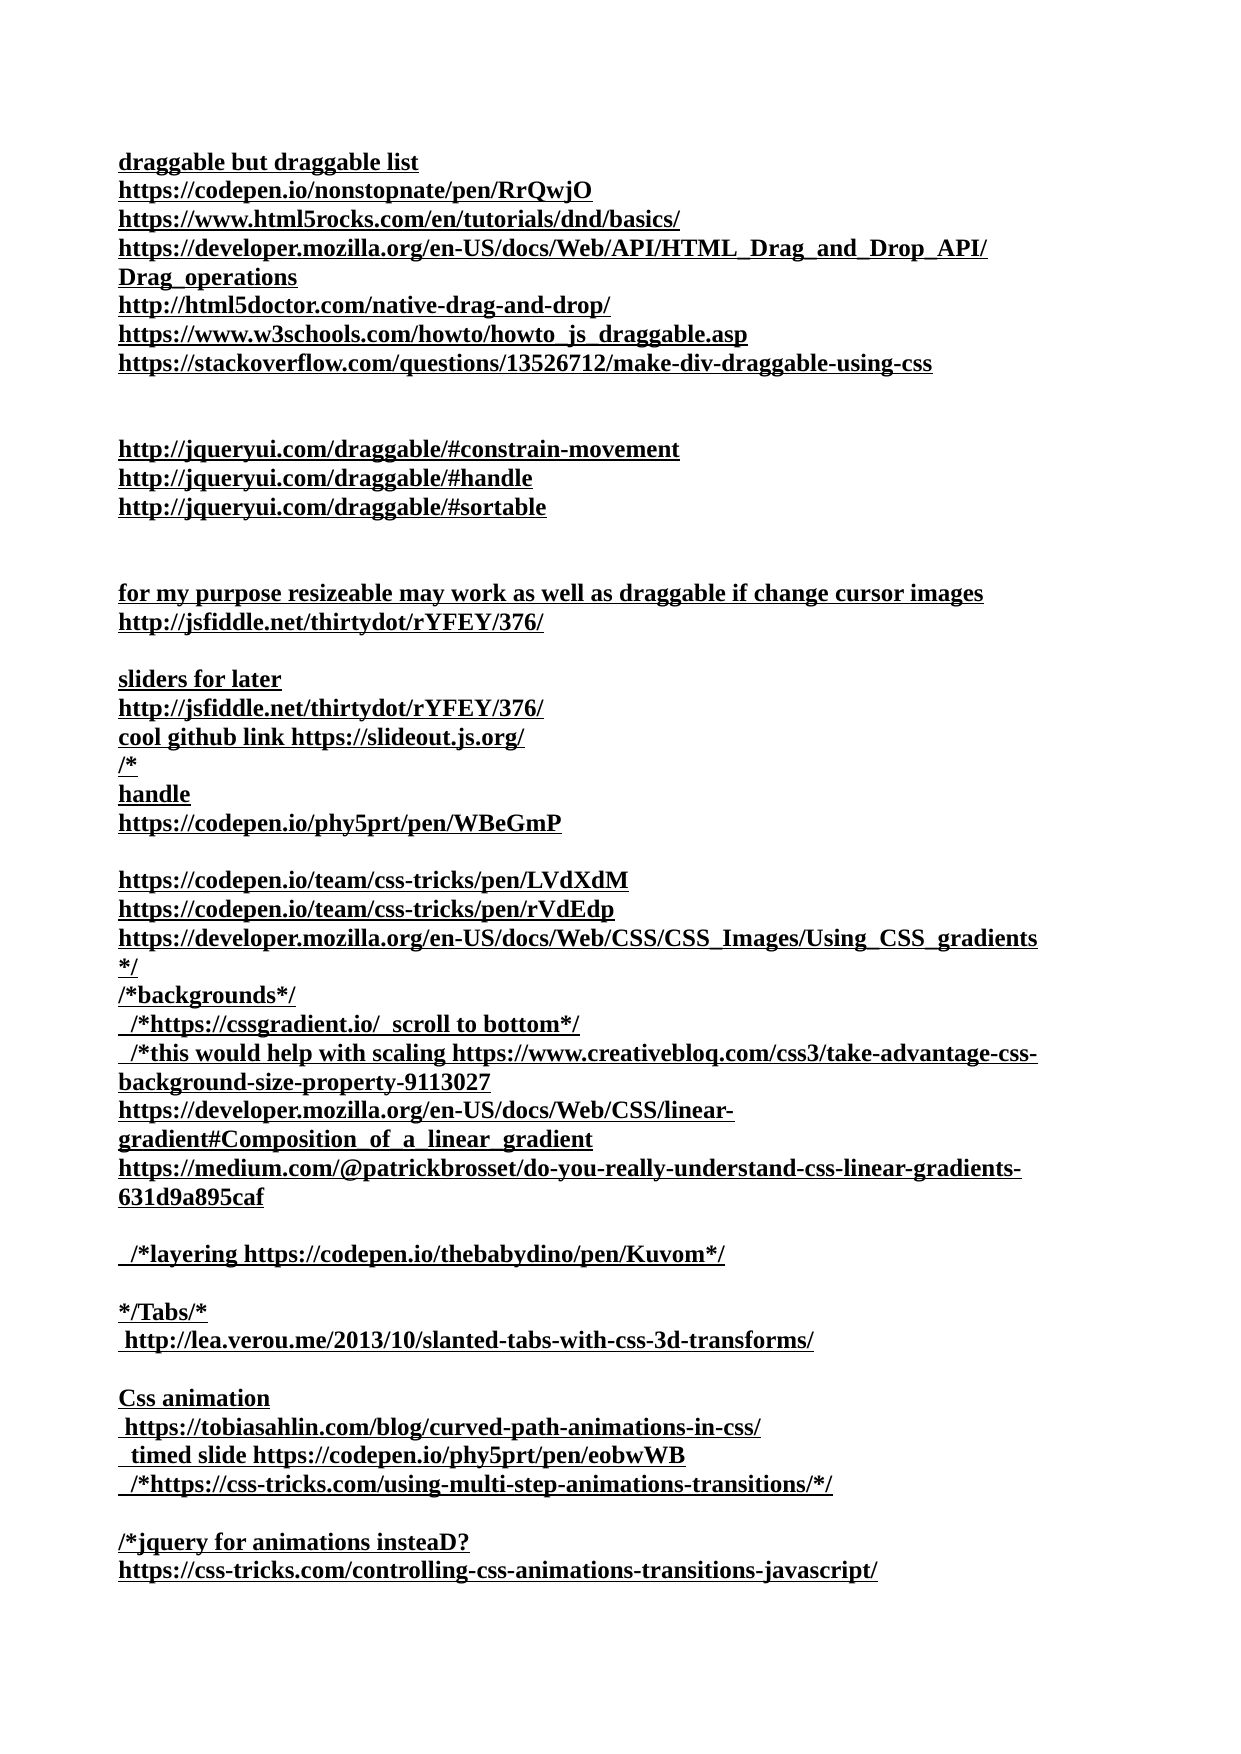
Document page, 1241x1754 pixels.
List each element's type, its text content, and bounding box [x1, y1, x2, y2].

text http://jsfiddle.net/thirtydot/rYFEY/376/ [118, 607, 1122, 636]
text https://developer.mozilla.org/en-US/docs/Web/API/HTML_Drag_and_Drop_API/Drag_operations [118, 233, 1122, 291]
text https://stackoverflow.com/questions/13526712/make-div-draggable-using-css [118, 348, 1122, 377]
text for my purpose resizeable may work as well as draggable if change cursor images [118, 578, 1122, 607]
text https://codepen.io/nonstopnate/pen/RrQwjO [118, 176, 1122, 204]
text http://jqueryui.com/draggable/#sortable [118, 492, 1122, 521]
text https://codepen.io/team/css-tricks/pen/rVdEdp [118, 894, 1122, 923]
text /*backgrounds*/ [118, 981, 1122, 1009]
text /*layering https://codepen.io/thebabydino/pen/Kuvom*/ [118, 1239, 1122, 1268]
text http://jqueryui.com/draggable/#constrain-movement [118, 434, 1122, 463]
text https://css-tricks.com/controlling-css-animations-transitions-javascript/ [118, 1556, 1122, 1584]
text /*jquery for animations insteaD? [118, 1527, 1122, 1556]
text http://jqueryui.com/draggable/#handle [118, 463, 1122, 492]
text https://codepen.io/phy5prt/pen/WBeGmP [118, 808, 1122, 837]
text https://developer.mozilla.org/en-US/docs/Web/CSS/CSS_Images/Using_CSS_gradients [118, 923, 1122, 952]
text Css animation [118, 1383, 1122, 1412]
text https://www.w3schools.com/howto/howto_js_draggable.asp [118, 319, 1122, 348]
text sliders for later [118, 664, 1122, 693]
text /* [118, 751, 1122, 779]
text */Tabs/* [118, 1297, 1122, 1326]
text https://medium.com/@patrickbrosset/do-you-really-understand-css-linear-gradients-631d9a895caf [118, 1153, 1122, 1211]
text http://html5doctor.com/native-drag-and-drop/ [118, 291, 1122, 319]
text http://jsfiddle.net/thirtydot/rYFEY/376/ [118, 693, 1122, 722]
text https://developer.mozilla.org/en-US/docs/Web/CSS/linear-gradient#Composition_of_a_linear_gradient [118, 1096, 1122, 1153]
text draggable but draggable list [118, 147, 1122, 176]
text timed slide https://codepen.io/phy5prt/pen/eobwWB [118, 1441, 1122, 1469]
text https://tobiasahlin.com/blog/curved-path-animations-in-css/ [118, 1412, 1122, 1441]
text */ [118, 952, 1122, 981]
text handle [118, 779, 1122, 808]
text https://www.html5rocks.com/en/tutorials/dnd/basics/ [118, 204, 1122, 233]
text /*https://css-tricks.com/using-multi-step-animations-transitions/*/ [118, 1469, 1122, 1498]
text cool github link https://slideout.js.org/ [118, 722, 1122, 751]
text http://lea.verou.me/2013/10/slanted-tabs-with-css-3d-transforms/ [118, 1326, 1122, 1354]
text https://codepen.io/team/css-tricks/pen/LVdXdM [118, 866, 1122, 894]
text /*https://cssgradient.io/ scroll to bottom*/ [118, 1009, 1122, 1038]
text /*this would help with scaling https://www.creativebloq.com/css3/take-advantage-css-background-size-property-9113027 [118, 1038, 1122, 1096]
